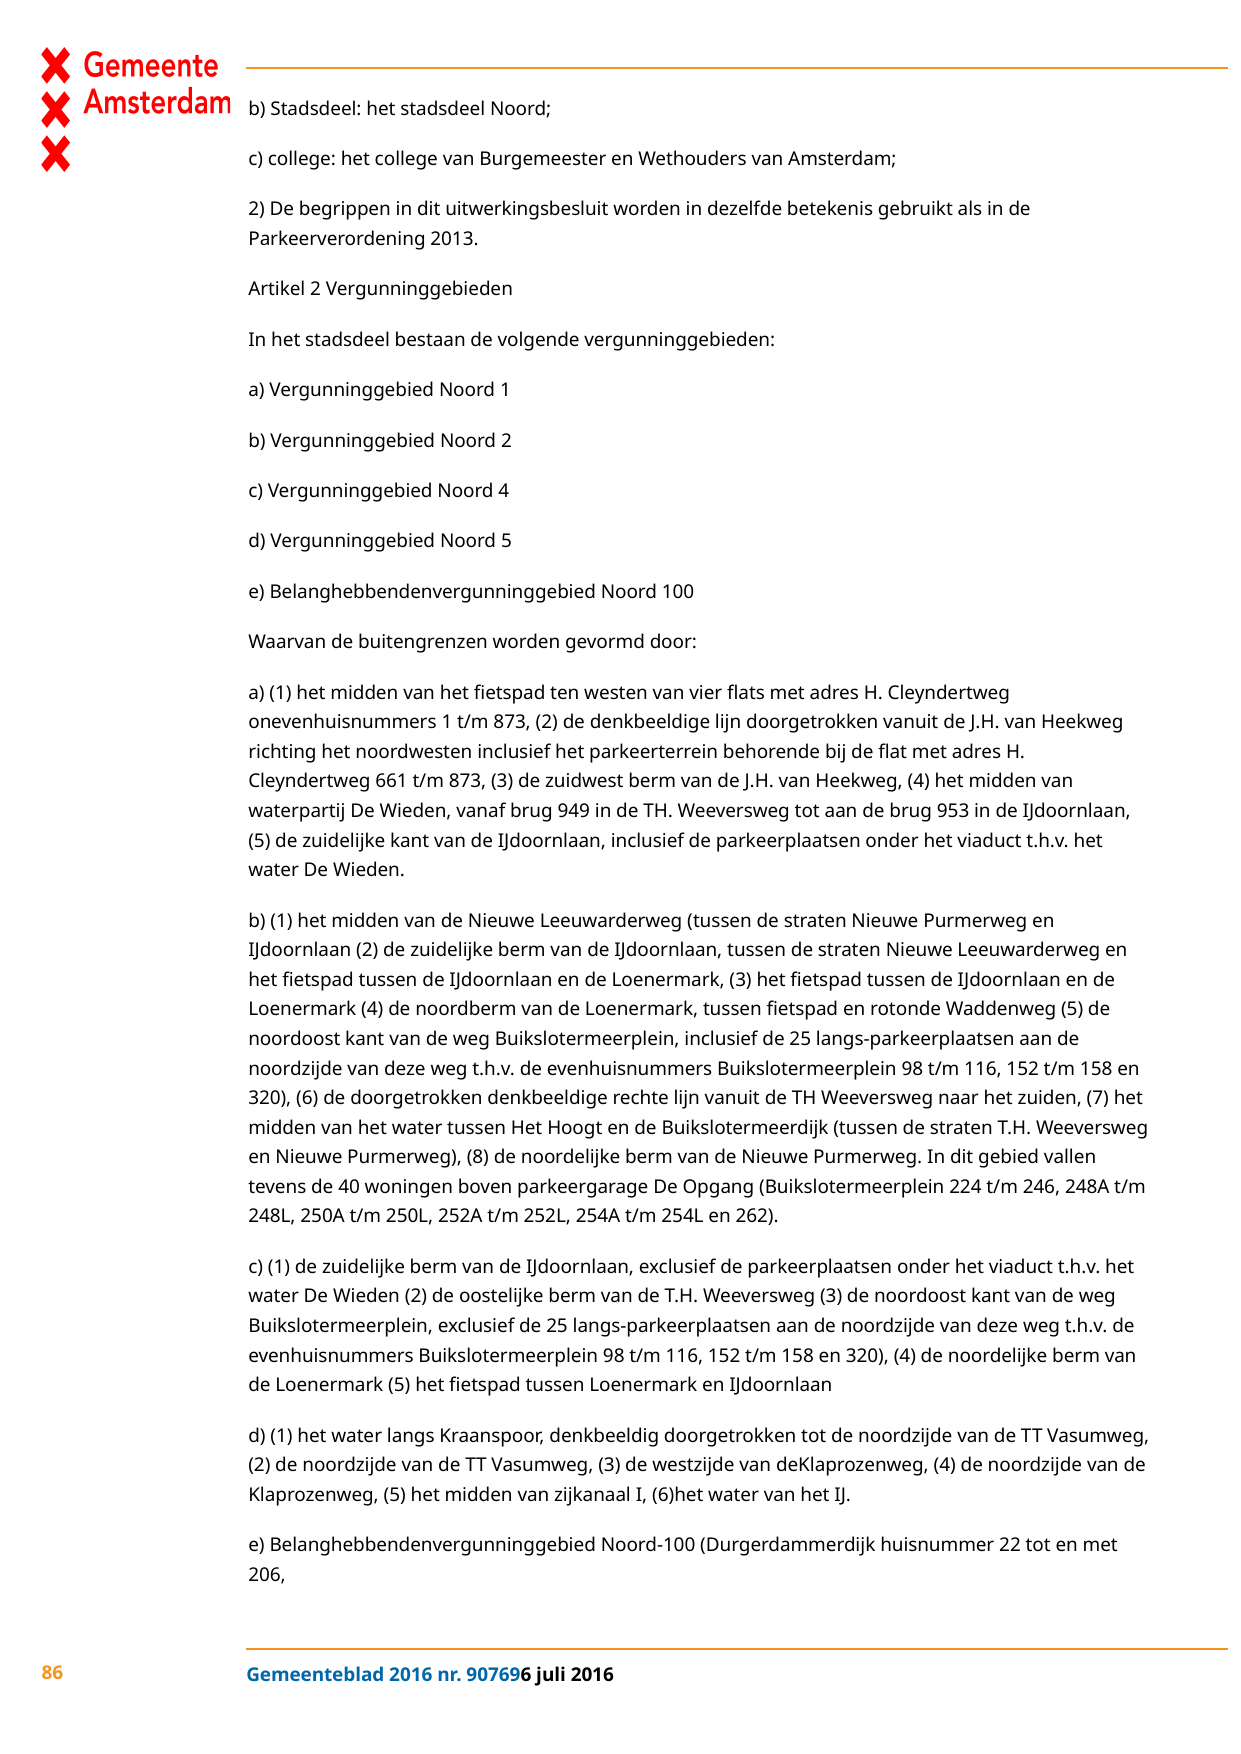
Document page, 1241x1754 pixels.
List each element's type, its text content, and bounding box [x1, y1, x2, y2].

text Waarvan de buitengrenzen worden gevormd door: [248, 628, 1152, 654]
text a) Vergunninggebied Noord 1 [248, 376, 1152, 402]
text e) Belanghebbendenvergunninggebied Noord-100 (Durgerdammerdijk huisnummer 22 tot en met 206, [248, 1531, 1152, 1587]
text d) Vergunninggebied Noord 5 [248, 528, 1152, 553]
text a) (1) het midden van het fietspad ten westen van vier flats met adres H. Cleyndertweg onevenhuisnummers 1 t/m 873, (2) de denkbeeldige lijn doorgetrokken vanuit de J.H. van Heekweg richting het noordwesten inclusief het parkeerterrein behorende bij de flat met adres H. Cleyndertweg 661 t/m 873, (3) de zuidwest berm van de J.H. van Heekweg, (4) het midden van waterpartij De Wieden, vanaf brug 949 in de TH. Weeversweg tot aan de brug 953 in de IJdoornlaan, (5) de zuidelijke kant van de IJdoornlaan, inclusief de parkeerplaatsen onder het viaduct t.h.v. het water De Wieden. [248, 679, 1152, 882]
text b) (1) het midden van de Nieuwe Leeuwarderweg (tussen de straten Nieuwe Purmerweg en IJdoornlaan (2) de zuidelijke berm van de IJdoornlaan, tussen de straten Nieuwe Leeuwarderweg en het fietspad tussen de IJdoornlaan en de Loenermark, (3) het fietspad tussen de IJdoornlaan en de Loenermark (4) de noordberm van de Loenermark, tussen fietspad en rotonde Waddenweg (5) de noordoost kant van de weg Buikslotermeerplein, inclusief de 25 langs-parkeerplaatsen aan de noordzijde van deze weg t.h.v. de evenhuisnummers Buikslotermeerplein 98 t/m 116, 152 t/m 158 en 320), (6) de doorgetrokken denkbeeldige rechte lijn vanuit de TH Weeversweg naar het zuiden, (7) het midden van het water tussen Het Hoogt en de Buikslotermeerdijk (tussen de straten T.H. Weeversweg en Nieuwe Purmerweg), (8) de noordelijke berm van de Nieuwe Purmerweg. In dit gebied vallen tevens de 40 woningen boven parkeergarage De Opgang (Buikslotermeerplein 224 t/m 246, 248A t/m 248L, 250A t/m 250L, 252A t/m 252L, 254A t/m 254L en 262). [248, 907, 1152, 1228]
text e) Belanghebbendenvergunninggebied Noord 100 [248, 578, 1152, 604]
text b) Stadsdeel: het stadsdeel Noord; [248, 95, 1152, 121]
text c) (1) de zuidelijke berm van de IJdoornlaan, exclusief de parkeerplaatsen onder het viaduct t.h.v. het water De Wieden (2) de oostelijke berm van de T.H. Weeversweg (3) de noordoost kant van de weg Buikslotermeerplein, exclusief de 25 langs-parkeerplaatsen aan de noordzijde van deze weg t.h.v. de evenhuisnummers Buikslotermeerplein 98 t/m 116, 152 t/m 158 en 320), (4) de noordelijke berm van de Loenermark (5) het fietspad tussen Loenermark en IJdoornlaan [248, 1253, 1152, 1397]
text c) college: het college van Burgemeester en Wethouders van Amsterdam; [248, 145, 1152, 171]
text Artikel 2 Vergunninggebieden [248, 276, 1152, 301]
text c) Vergunninggebied Noord 4 [248, 477, 1152, 503]
text 2) De begrippen in dit uitwerkingsbesluit worden in dezelfde betekenis gebruikt als in de Parkeerverordening 2013. [248, 196, 1152, 251]
picture [41, 47, 231, 172]
text d) (1) het water langs Kraanspoor, denkbeeldig doorgetrokken tot de noordzijde van de TT Vasumweg, (2) de noordzijde van de TT Vasumweg, (3) de westzijde van deKlaprozenweg, (4) de noordzijde van de Klaprozenweg, (5) het midden van zijkanaal I, (6)het water van het IJ. [248, 1422, 1152, 1507]
text b) Vergunninggebied Noord 2 [248, 427, 1152, 453]
text In het stadsdeel bestaan de volgende vergunninggebieden: [248, 326, 1152, 352]
